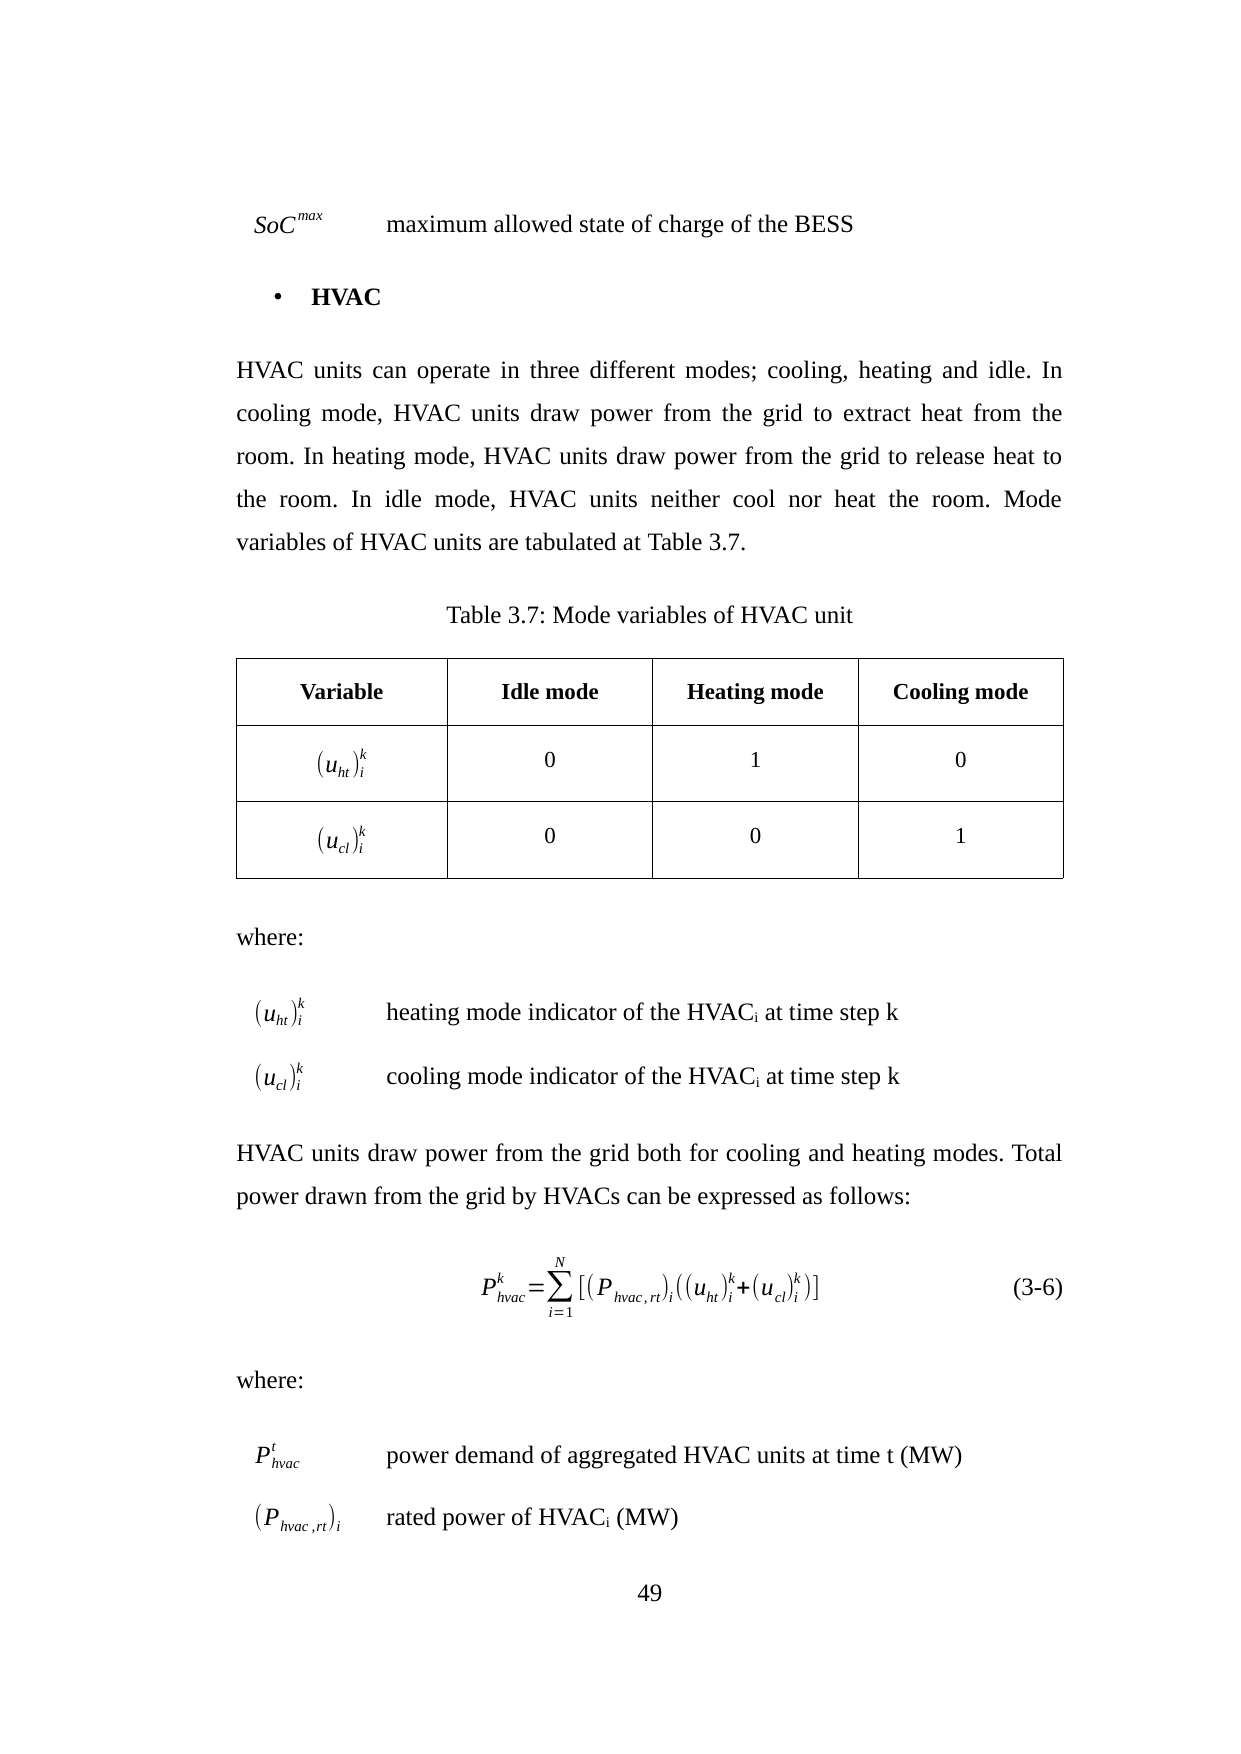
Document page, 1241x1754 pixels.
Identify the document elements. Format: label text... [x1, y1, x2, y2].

text where: [236, 1365, 1063, 1394]
text heating mode indicator of the HVACi at time step k [236, 994, 1063, 1029]
text Table 3.7: Mode variables of HVAC unit [236, 600, 1063, 629]
table_cell 1 [859, 802, 1063, 877]
table_cell 0 [859, 726, 1063, 801]
text (3-6) [236, 1254, 1063, 1321]
table_header Variable [237, 659, 447, 725]
table_header Cooling mode [859, 659, 1063, 725]
table_cell 0 [448, 726, 652, 801]
table_cell 1 [653, 726, 858, 801]
text where: [236, 922, 1063, 951]
table_cell 0 [653, 802, 858, 877]
list HVAC [273, 282, 1063, 311]
table_cell 0 [448, 802, 652, 877]
text rated power of HVACi (MW) [236, 1502, 1063, 1534]
table_cell [237, 802, 447, 877]
text HVAC units draw power from the grid both for cooling and heating modes. Total power drawn from the grid by HVACs can be expressed as follows: [236, 1138, 1063, 1210]
table_cell [237, 726, 447, 801]
text cooling mode indicator of the HVACi at time step k [236, 1059, 1063, 1094]
text power demand of aggregated HVAC units at time t (MW) [236, 1438, 1063, 1472]
text maximum allowed state of charge of the BESS [236, 207, 1063, 238]
text HVAC units can operate in three different modes; cooling, heating and idle. In cooling mode, HVAC units draw power from the grid to extract heat from the room. In heating mode, HVAC units draw power from the grid to release heat to the room. In idle mode, HVAC units neither cool nor heat the room. Mode variables of HVAC units are tabulated at Table 3.7. [236, 355, 1063, 556]
table_header Idle mode [448, 659, 652, 725]
table_header Heating mode [653, 659, 858, 725]
